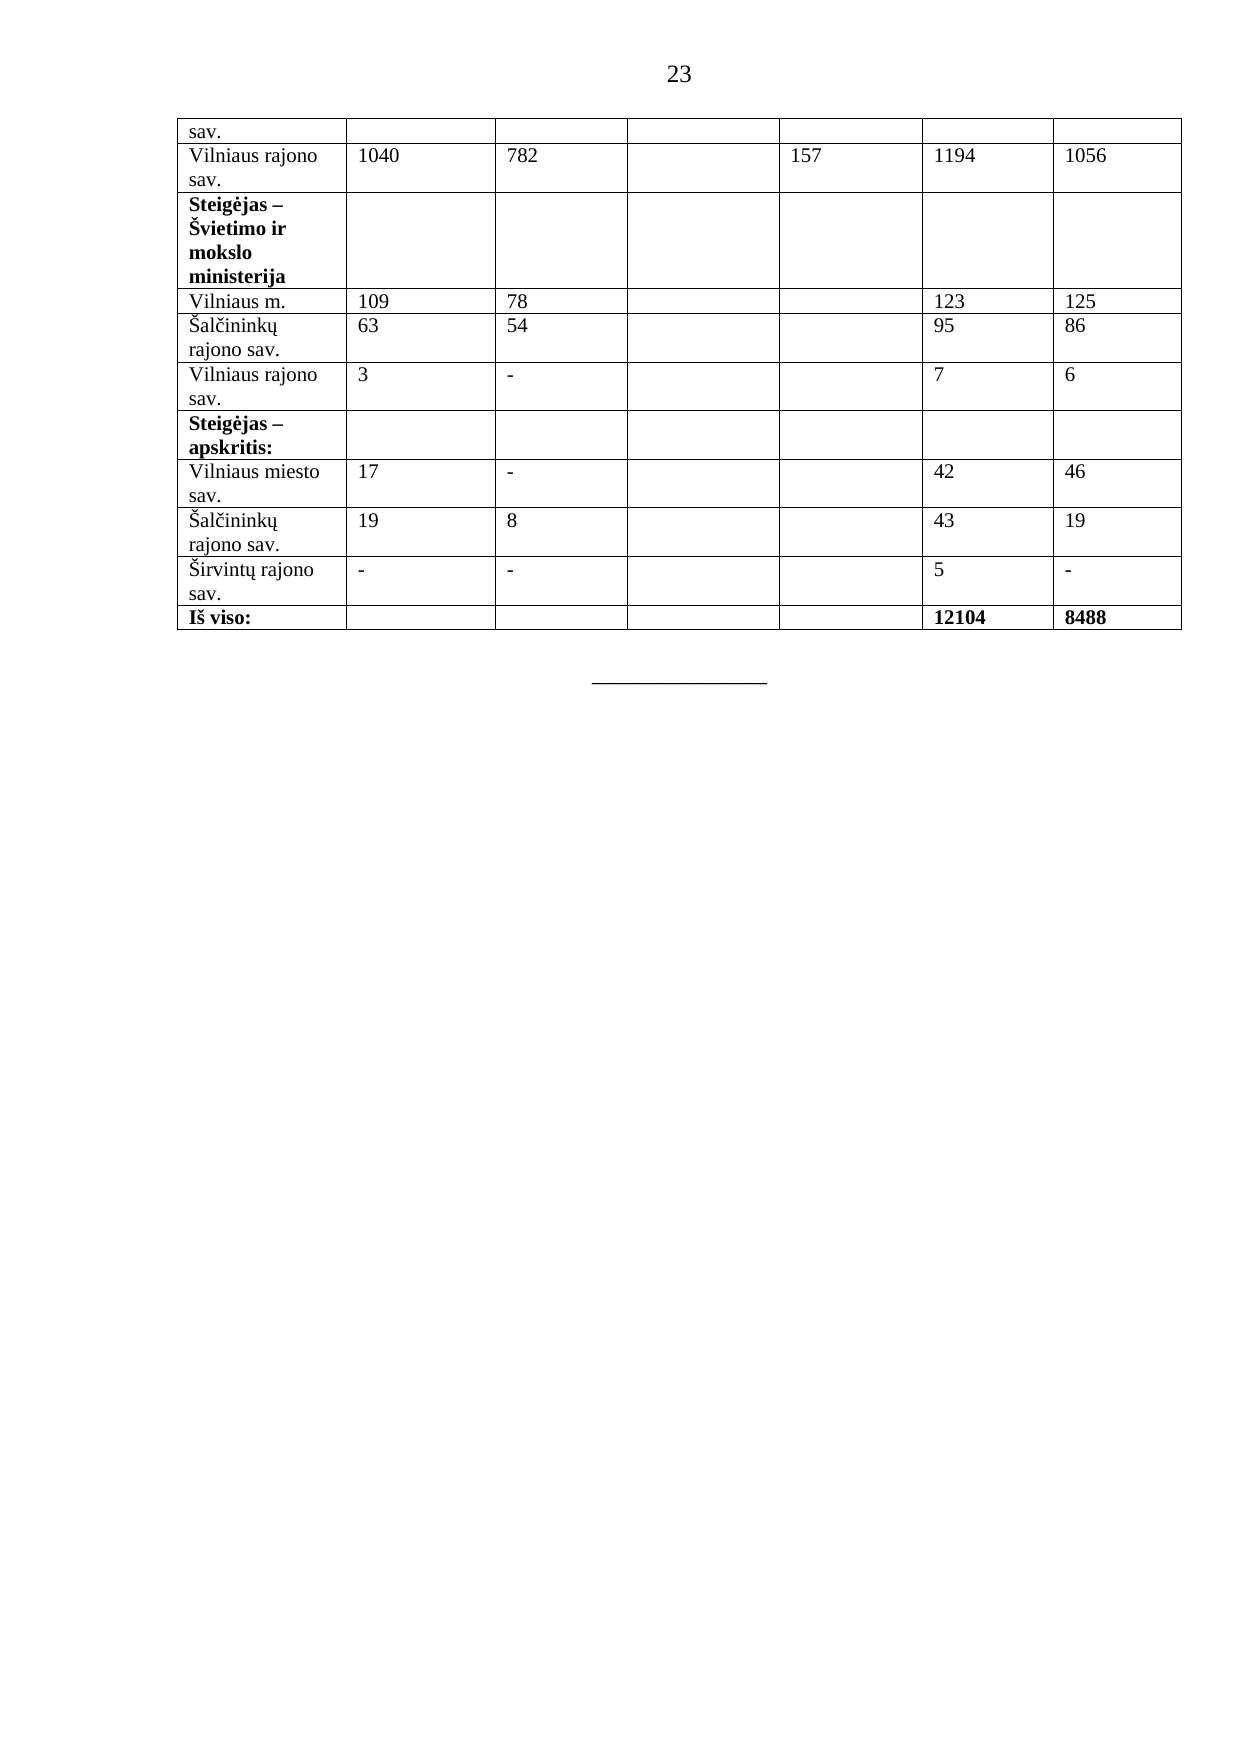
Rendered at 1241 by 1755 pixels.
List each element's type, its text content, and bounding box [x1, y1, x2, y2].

table_cell [496, 411, 627, 459]
table_cell [628, 363, 779, 410]
table_cell [1054, 119, 1181, 143]
table_cell [628, 119, 779, 143]
table_cell 86 [1054, 314, 1181, 361]
table_cell 42 [923, 460, 1053, 507]
table_cell [923, 193, 1053, 288]
table_cell 63 [347, 314, 495, 361]
table_cell [628, 411, 779, 459]
table_cell [780, 314, 922, 361]
table_cell 19 [347, 508, 495, 556]
table_cell [923, 119, 1053, 143]
table_cell [628, 508, 779, 556]
table_cell Vilniaus miesto sav. [178, 460, 346, 507]
table_cell [1054, 193, 1181, 288]
table_cell 1040 [347, 144, 495, 191]
table_cell [628, 289, 779, 313]
table_cell [780, 508, 922, 556]
table_cell [628, 460, 779, 507]
table_cell 6 [1054, 363, 1181, 410]
table_cell Vilniaus rajono sav. [178, 363, 346, 410]
table_cell Šalčininkų rajono sav. [178, 314, 346, 361]
table_cell [923, 411, 1053, 459]
table_cell [780, 119, 922, 143]
table_cell [347, 119, 495, 143]
table_cell [628, 557, 779, 604]
table_cell [780, 460, 922, 507]
table_cell 782 [496, 144, 627, 191]
table_cell [628, 144, 779, 191]
table_cell 46 [1054, 460, 1181, 507]
table_cell [347, 193, 495, 288]
table_cell 157 [780, 144, 922, 191]
table_cell [780, 193, 922, 288]
table_cell Širvintų rajono sav. [178, 557, 346, 604]
table_cell - [496, 363, 627, 410]
table_cell [347, 606, 495, 629]
table_cell 19 [1054, 508, 1181, 556]
table_cell 43 [923, 508, 1053, 556]
table_cell 54 [496, 314, 627, 361]
table_cell [496, 606, 627, 629]
table_cell 17 [347, 460, 495, 507]
text ______________ [177, 658, 1181, 687]
table_cell - [347, 557, 495, 604]
table_cell Vilniaus m. [178, 289, 346, 313]
table_cell 109 [347, 289, 495, 313]
table_cell sav. [178, 119, 346, 143]
table_cell [347, 411, 495, 459]
table_cell Iš viso: [178, 606, 346, 629]
table_cell 78 [496, 289, 627, 313]
table_cell [780, 606, 922, 629]
table_cell 8 [496, 508, 627, 556]
table_cell Steigėjas – apskritis: [178, 411, 346, 459]
table_cell 8488 [1054, 606, 1181, 629]
table_cell 1194 [923, 144, 1053, 191]
table_cell [780, 557, 922, 604]
table_cell Šalčininkų rajono sav. [178, 508, 346, 556]
table_cell - [496, 460, 627, 507]
table_cell [1054, 411, 1181, 459]
table_cell [496, 119, 627, 143]
table_cell 5 [923, 557, 1053, 604]
table_cell [780, 411, 922, 459]
table_cell - [1054, 557, 1181, 604]
table_cell 7 [923, 363, 1053, 410]
table_cell [496, 193, 627, 288]
table_cell 3 [347, 363, 495, 410]
table_cell 95 [923, 314, 1053, 361]
table_cell [780, 363, 922, 410]
table_cell Steigėjas – Švietimo ir mokslo ministerija [178, 193, 346, 288]
table_cell [628, 314, 779, 361]
table_cell Vilniaus rajono sav. [178, 144, 346, 191]
table_cell 125 [1054, 289, 1181, 313]
table_cell - [496, 557, 627, 604]
table_cell [628, 193, 779, 288]
table_cell [628, 606, 779, 629]
table_cell 123 [923, 289, 1053, 313]
table_cell 1056 [1054, 144, 1181, 191]
table_cell [780, 289, 922, 313]
table_cell 12104 [923, 606, 1053, 629]
